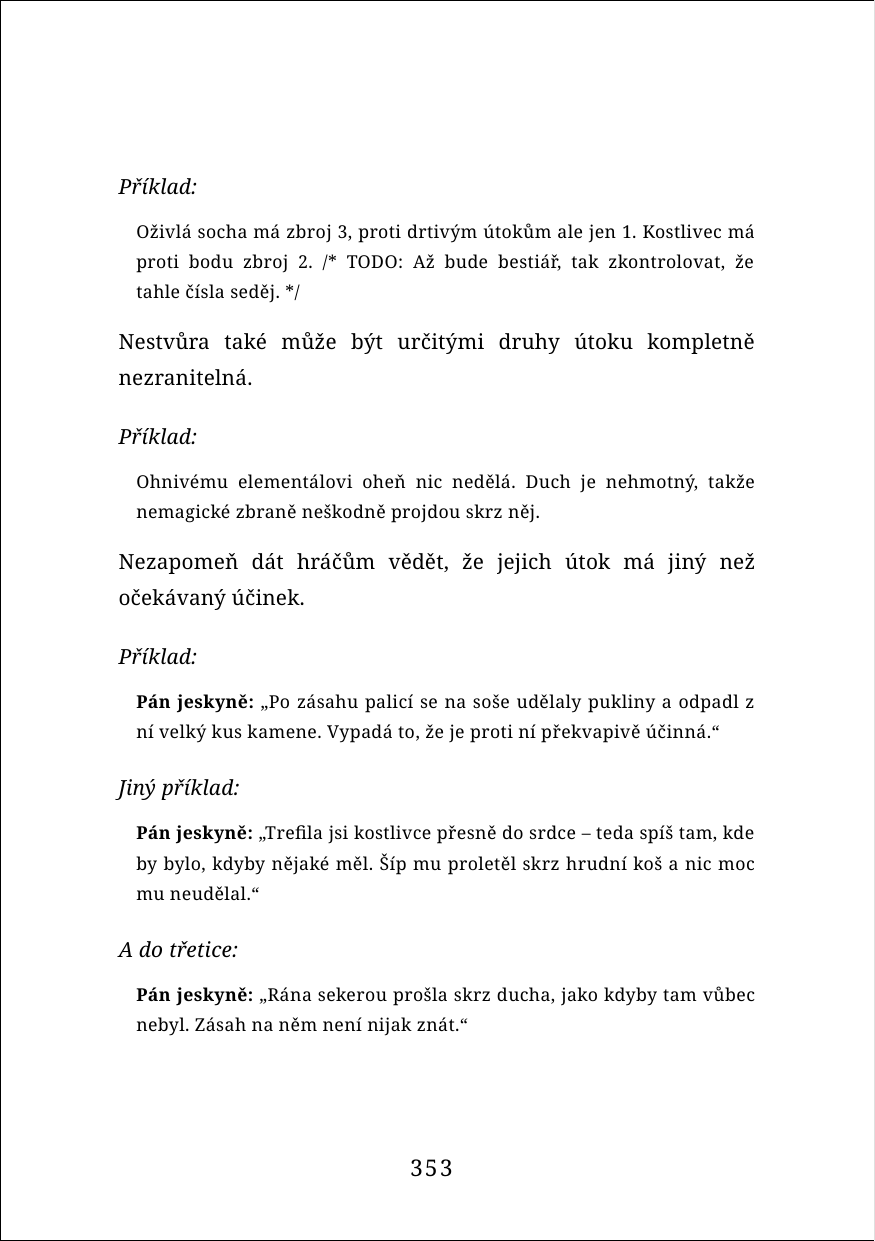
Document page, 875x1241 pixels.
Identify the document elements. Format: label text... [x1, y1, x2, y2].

text Nestvůra také může být určitými druhy útoku kompletně nezranitelná. [118, 327, 756, 391]
text Nezapomeň dát hráčům vědět, že jejich útok má jiný než očekávaný účinek. [118, 547, 756, 611]
text Příklad: [118, 642, 756, 671]
text Jiný příklad: [118, 773, 756, 802]
text Příklad: [118, 172, 756, 200]
text Pán jeskyně: „Trefila jsi kostlivce přesně do srdce – teda spíš tam, kde by bylo, kdyby nějaké měl. Šíp mu proletěl skrz hrudní koš a nic moc mu neudělal.“ [136, 821, 756, 905]
text Příklad: [118, 422, 756, 451]
text Ohnivému elementálovi oheň nic nedělá. Duch je nehmotný, takže nemagické zbraně neškodně projdou skrz něj. [136, 469, 756, 524]
text Oživlá socha má zbroj 3, proti drtivým útokům ale jen 1. Kostlivec má proti bodu zbroj 2. /* TODO: Až bude bestiář, tak zkontrolovat, že tahle čísla seděj. */ [136, 219, 756, 304]
text A do třetice: [118, 935, 756, 963]
text Pán jeskyně: „Po zásahu palicí se na soše udělaly pukliny a odpadl z ní velký kus kamene. Vypadá to, že je proti ní překvapivě účinná.“ [136, 689, 756, 744]
text Pán jeskyně: „Rána sekerou prošla skrz ducha, jako kdyby tam vůbec nebyl. Zásah na něm není nijak znát.“ [136, 982, 756, 1037]
